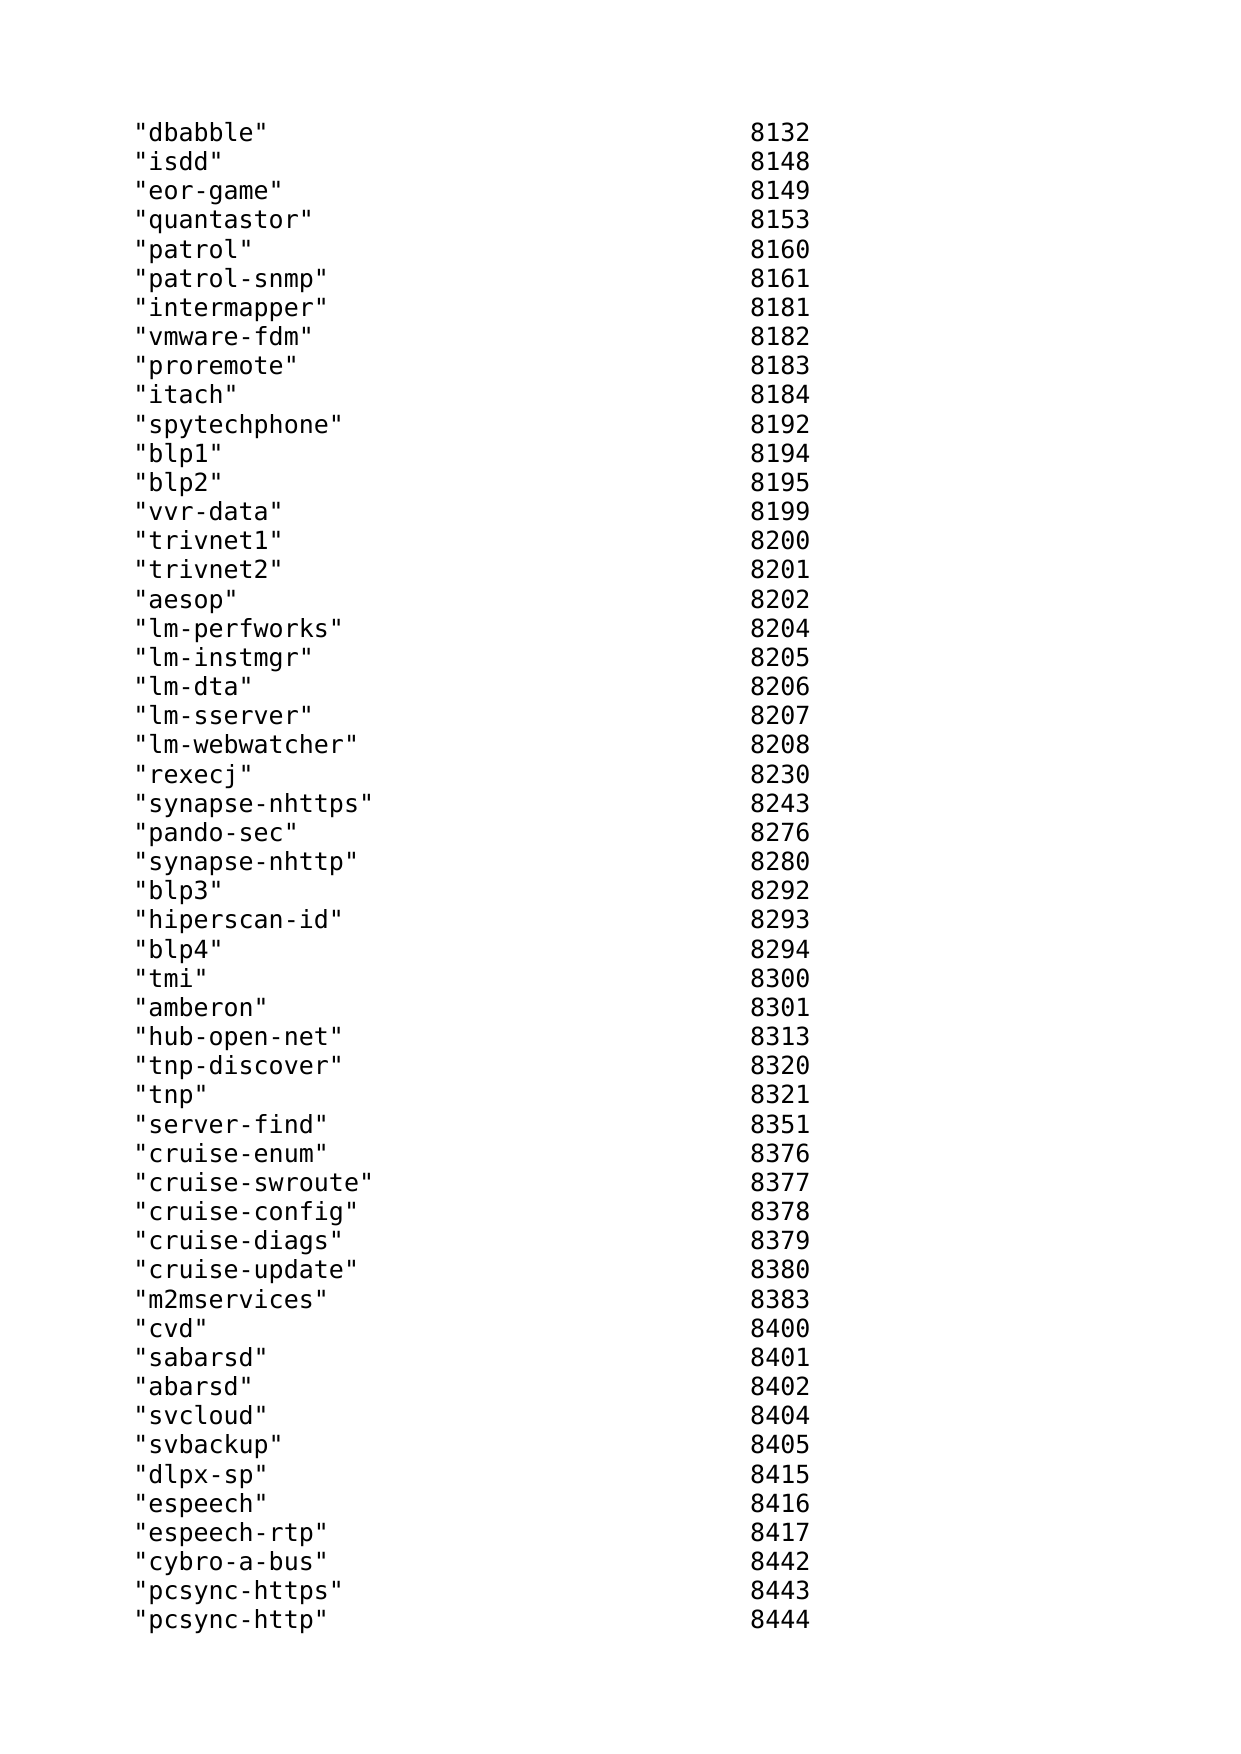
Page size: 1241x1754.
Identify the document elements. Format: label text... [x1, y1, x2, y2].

text "dbabble" 8132 "isdd" 8148 "eor-game" 8149 "quantastor" 8153 "patrol" 8160 "patrol-snmp" 8161 "intermapper" 8181 "vmware-fdm" 8182 "proremote" 8183 "itach" 8184 "spytechphone" 8192 "blp1" 8194 "blp2" 8195 "vvr-data" 8199 "trivnet1" 8200 "trivnet2" 8201 "aesop" 8202 "lm-perfworks" 8204 "lm-instmgr" 8205 "lm-dta" 8206 "lm-sserver" 8207 "lm-webwatcher" 8208 "rexecj" 8230 "synapse-nhttps" 8243 "pando-sec" 8276 "synapse-nhttp" 8280 "blp3" 8292 "hiperscan-id" 8293 "blp4" 8294 "tmi" 8300 "amberon" 8301 "hub-open-net" 8313 "tnp-discover" 8320 "tnp" 8321 "server-find" 8351 "cruise-enum" 8376 "cruise-swroute" 8377 "cruise-config" 8378 "cruise-diags" 8379 "cruise-update" 8380 "m2mservices" 8383 "cvd" 8400 "sabarsd" 8401 "abarsd" 8402 "svcloud" 8404 "svbackup" 8405 "dlpx-sp" 8415 "espeech" 8416 "espeech-rtp" 8417 "cybro-a-bus" 8442 "pcsync-https" 8443 "pcsync-http" 8444 [118, 118, 1122, 1635]
